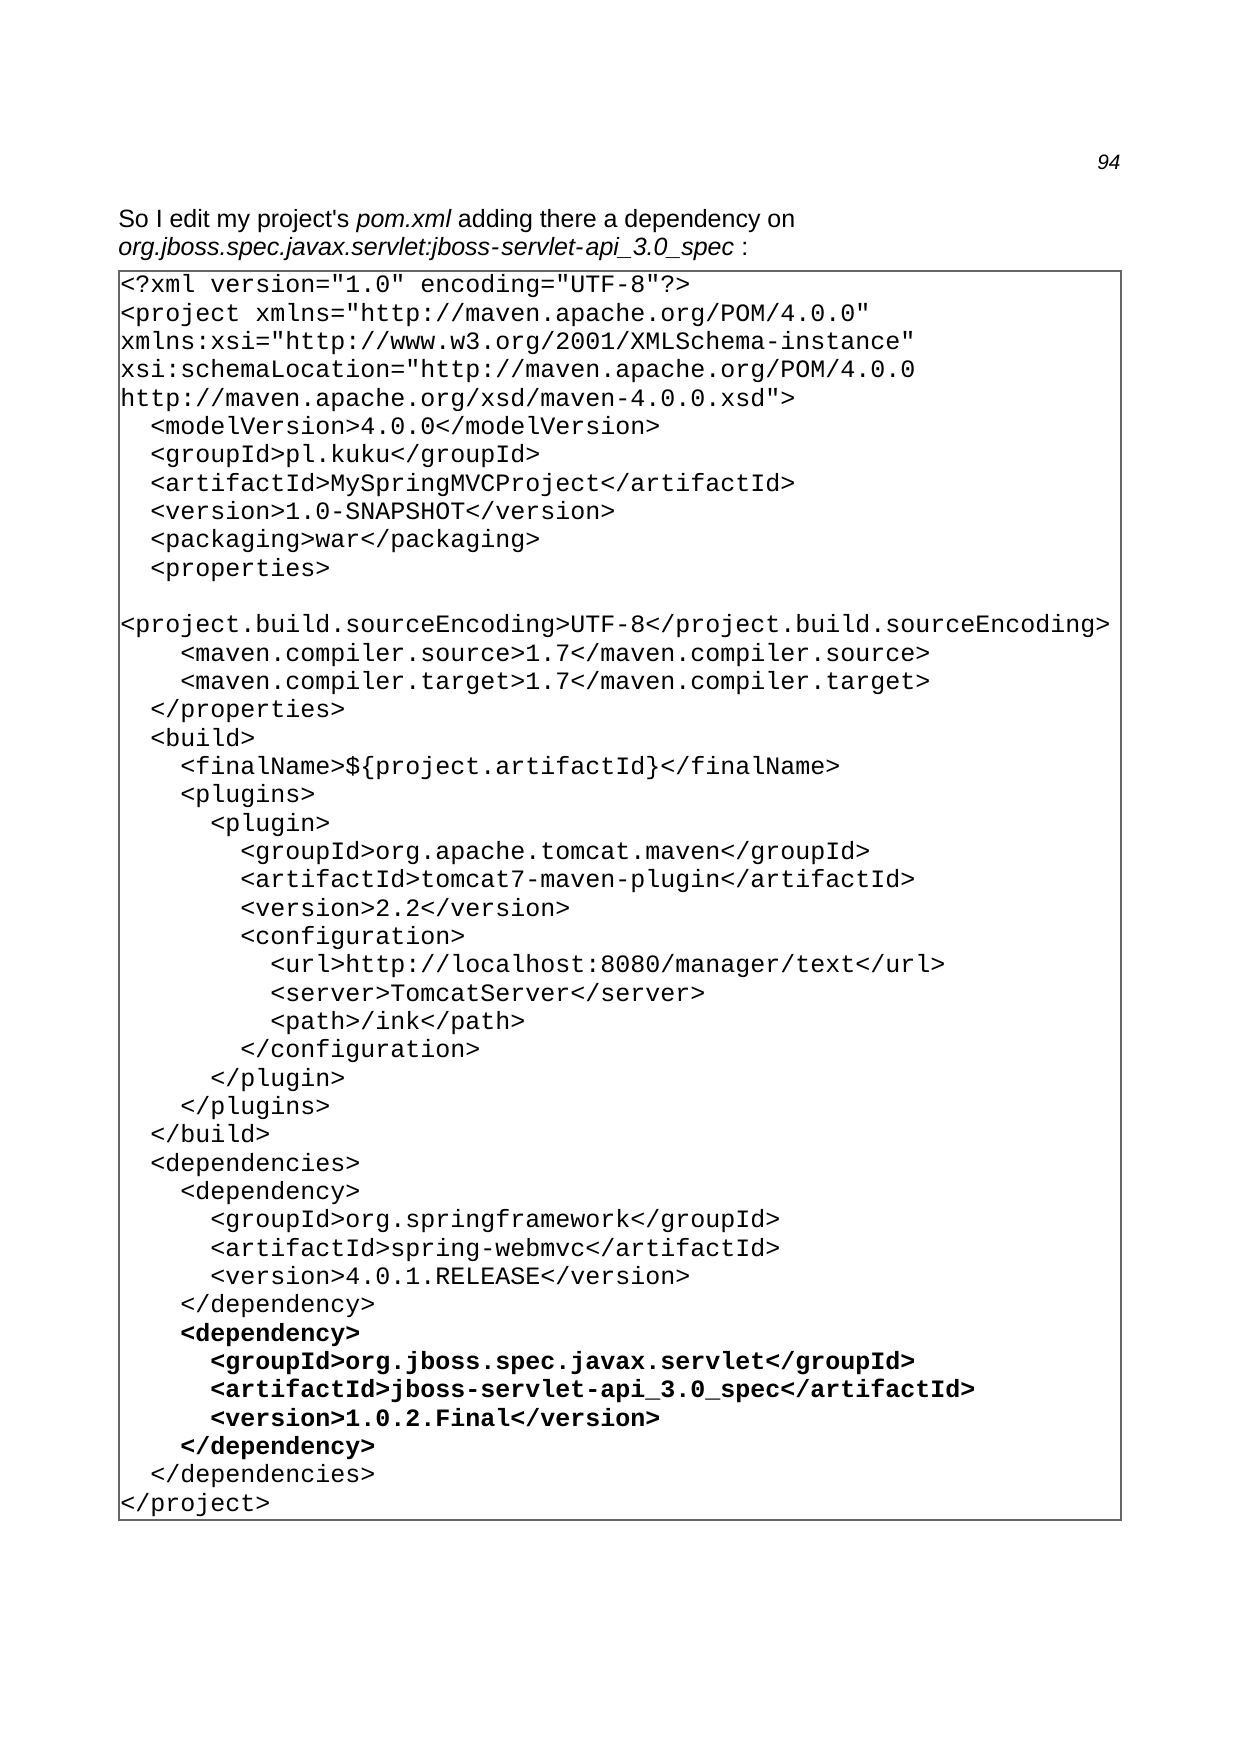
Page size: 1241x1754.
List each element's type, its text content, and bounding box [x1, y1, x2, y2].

text <version>4.0.1.RELEASE</version> [120, 1262, 1120, 1290]
text </dependencies> [120, 1460, 1120, 1488]
text <maven.compiler.target>1.7</maven.compiler.target> [120, 667, 1120, 695]
text <project.build.sourceEncoding>UTF-8</project.build.sourceEncoding> [120, 582, 1120, 638]
text </properties> [120, 695, 1120, 723]
text <configuration> [120, 922, 1120, 950]
text <artifactId>tomcat7-maven-plugin</artifactId> [120, 865, 1120, 893]
text <dependencies> [120, 1148, 1120, 1177]
text </dependency> [120, 1432, 1120, 1460]
text <maven.compiler.source>1.7</maven.compiler.source> [120, 638, 1120, 667]
text <packaging>war</packaging> [120, 525, 1120, 553]
text <properties> [120, 553, 1120, 582]
text </dependency> [120, 1290, 1120, 1318]
text <?xml version="1.0" encoding="UTF-8"?> [120, 272, 1120, 298]
text <url>http://localhost:8080/manager/text</url> [120, 950, 1120, 978]
text <modelVersion>4.0.0</modelVersion> [120, 412, 1120, 440]
text </build> [120, 1120, 1120, 1148]
text </project> [120, 1488, 1120, 1519]
text <groupId>org.jboss.spec.javax.servlet</groupId> [120, 1347, 1120, 1375]
text <groupId>org.apache.tomcat.maven</groupId> [120, 837, 1120, 865]
text So I edit my project's pom.xml adding there a dependency on org.jboss.spec.javax.servlet:jboss‑servlet‑api_3.0_spec : [118, 205, 1122, 261]
text <build> [120, 723, 1120, 752]
text <dependency> [120, 1318, 1120, 1349]
text <server>TomcatServer</server> [120, 978, 1120, 1007]
text <dependency> [120, 1177, 1120, 1205]
text </plugins> [120, 1092, 1120, 1120]
text <finalName>${project.artifactId}</finalName> [120, 752, 1120, 780]
text <plugins> [120, 780, 1120, 808]
text <version>2.2</version> [120, 893, 1120, 922]
text </plugin> [120, 1063, 1120, 1092]
text <version>1.0.2.Final</version> [120, 1403, 1120, 1432]
text </configuration> [120, 1035, 1120, 1063]
text <artifactId>jboss-servlet-api_3.0_spec</artifactId> [120, 1375, 1120, 1403]
text <artifactId>MySpringMVCProject</artifactId> [120, 468, 1120, 497]
text <version>1.0-SNAPSHOT</version> [120, 497, 1120, 525]
text <artifactId>spring-webmvc</artifactId> [120, 1233, 1120, 1262]
text <groupId>pl.kuku</groupId> [120, 440, 1120, 468]
text <path>/ink</path> [120, 1007, 1120, 1035]
text <project xmlns="http://maven.apache.org/POM/4.0.0" xmlns:xsi="http://www.w3.org/2001/XMLSchema-instance" xsi:schemaLocation="http://maven.apache.org/POM/4.0.0 http://maven.apache.org/xsd/maven-4.0.0.xsd"> [120, 298, 1120, 412]
text <plugin> [120, 808, 1120, 837]
text <groupId>org.springframework</groupId> [120, 1205, 1120, 1233]
